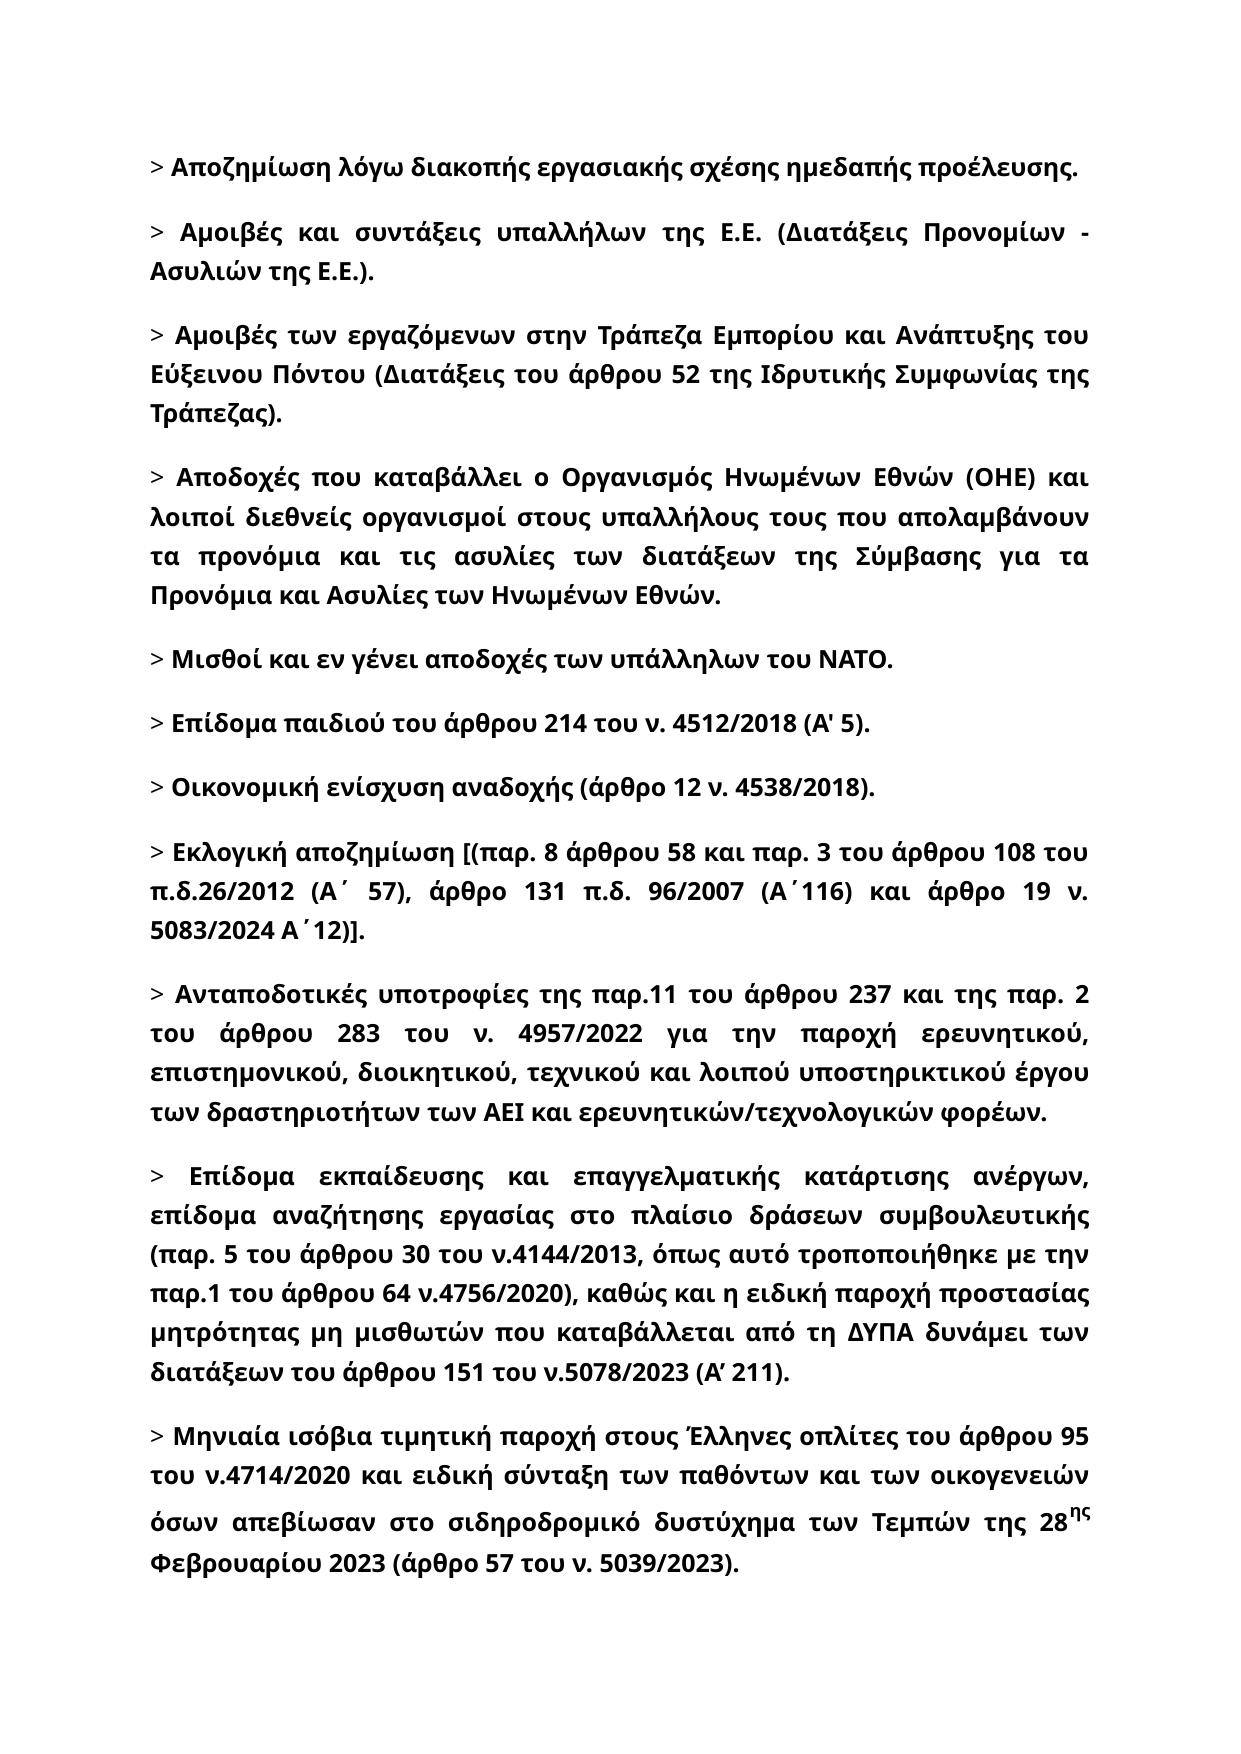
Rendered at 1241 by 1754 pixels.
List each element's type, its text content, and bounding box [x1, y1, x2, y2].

text > Αποζημίωση λόγω διακοπής εργασιακής σχέσης ημεδαπής προέλευσης. [150, 150, 1090, 184]
text > Μηνιαία ισόβια τιμητική παροχή στους Έλληνες οπλίτες του άρθρου 95 του ν.4714/2020 και ειδική σύνταξη των παθόντων και των οικογενειών όσων απεβίωσαν στο σιδηροδρομικό δυστύχημα των Τεμπών της 28ης Φεβρουαρίου 2023 (άρθρο 57 του ν. 5039/2023). [150, 1418, 1090, 1580]
text > Αποδοχές που καταβάλλει ο Οργανισμός Ηνωμένων Εθνών (ΟΗΕ) και λοιποί διεθνείς οργανισμοί στους υπαλλήλους τους που απολαμβάνουν τα προνόμια και τις ασυλίες των διατάξεων της Σύμβασης για τα Προνόμια και Ασυλίες των Ηνωμένων Εθνών. [150, 460, 1090, 612]
text > Μισθοί και εν γένει αποδοχές των υπάλληλων του ΝΑΤΟ. [150, 642, 1090, 676]
text > Αμοιβές των εργαζόμενων στην Τράπεζα Εμπορίου και Ανάπτυξης του Εύξεινου Πόντου (Διατάξεις του άρθρου 52 της Ιδρυτικής Συμφωνίας της Τράπεζας). [150, 317, 1090, 430]
text > Επίδομα εκπαίδευσης και επαγγελματικής κατάρτισης ανέργων, επίδομα αναζήτησης εργασίας στο πλαίσιο δράσεων συμβουλευτικής (παρ. 5 του άρθρου 30 του ν.4144/2013, όπως αυτό τροποποιήθηκε με την παρ.1 του άρθρου 64 ν.4756/2020), καθώς και η ειδική παροχή προστασίας μητρότητας μη μισθωτών που καταβάλλεται από τη ΔΥΠΑ δυνάμει των διατάξεων του άρθρου 151 του ν.5078/2023 (Α’ 211). [150, 1158, 1090, 1388]
text > Ανταποδοτικές υποτροφίες της παρ.11 του άρθρου 237 και της παρ. 2 του άρθρου 283 του ν. 4957/2022 για την παροχή ερευνητικού, επιστημονικού, διοικητικού, τεχνικού και λοιπού υποστηρικτικού έργου των δραστηριοτήτων των ΑΕΙ και ερευνητικών/τεχνολογικών φορέων. [150, 977, 1090, 1128]
text > Επίδομα παιδιού του άρθρου 214 του ν. 4512/2018 (Α' 5). [150, 706, 1090, 740]
text > Εκλογική αποζημίωση [(παρ. 8 άρθρου 58 και παρ. 3 του άρθρου 108 του π.δ.26/2012 (Α΄ 57), άρθρο 131 π.δ. 96/2007 (Α΄116) και άρθρο 19 ν. 5083/2024 Α΄12)]. [150, 834, 1090, 947]
text > Οικονομική ενίσχυση αναδοχής (άρθρο 12 ν. 4538/2018). [150, 770, 1090, 804]
text > Αμοιβές και συντάξεις υπαλλήλων της Ε.Ε. (Διατάξεις Προνομίων - Ασυλιών της Ε.Ε.). [150, 214, 1090, 287]
